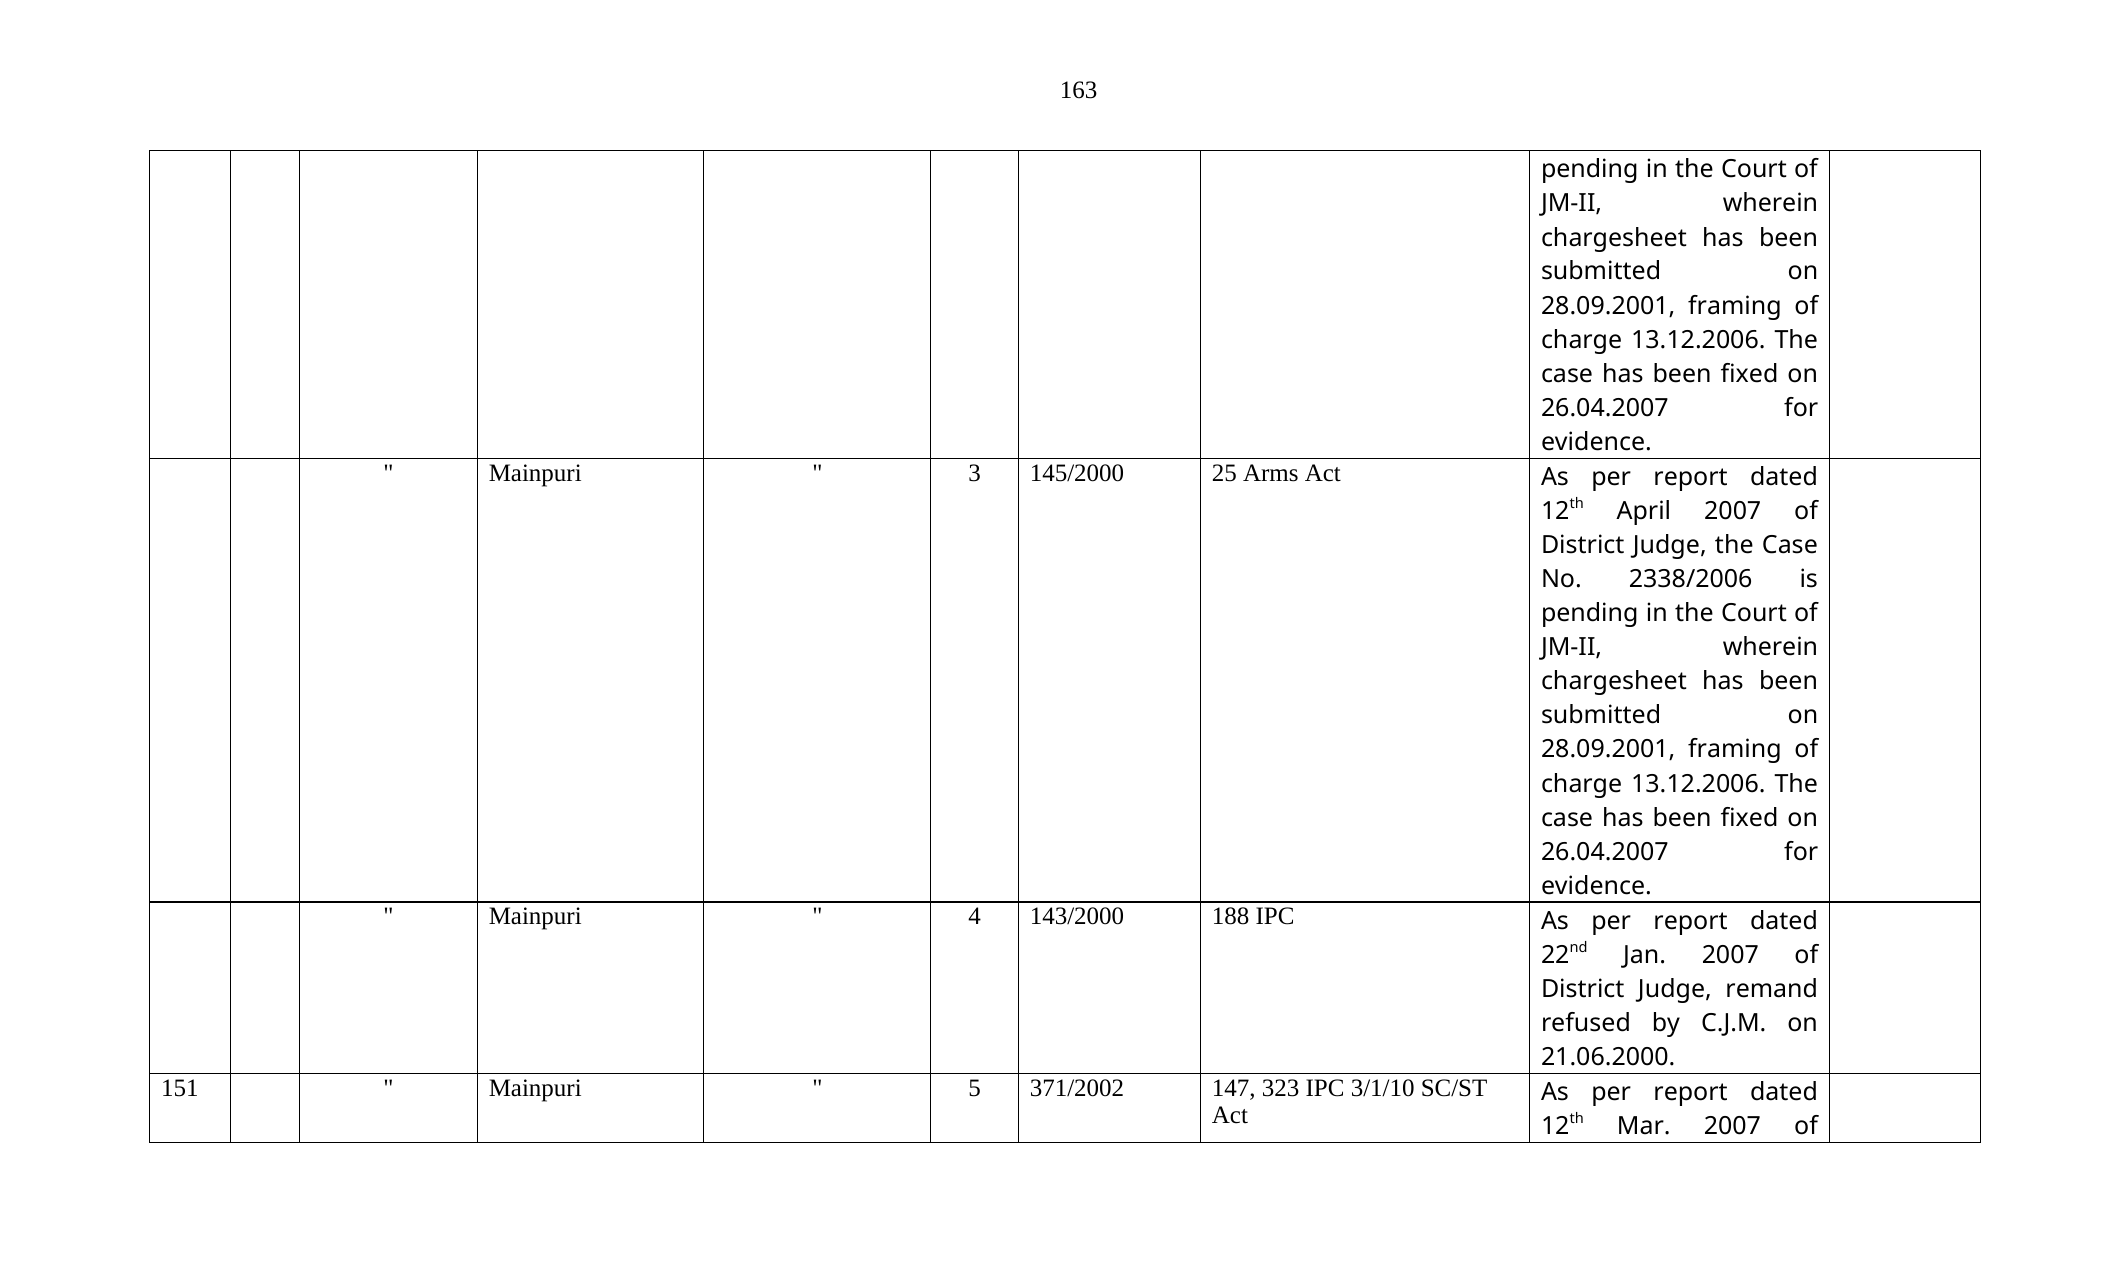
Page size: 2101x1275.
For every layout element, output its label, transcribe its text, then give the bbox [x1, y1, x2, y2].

table_cell [300, 151, 477, 458]
table_cell 371/2002 [1019, 1074, 1200, 1142]
table_cell " [300, 903, 477, 1073]
table_cell [1830, 903, 1980, 1073]
table_cell [150, 151, 230, 458]
table_cell 5 [931, 1074, 1018, 1142]
table_cell As per report dated 22nd Jan. 2007 of District Judge, remand refused by C.J.M. on 21.06.2000. [1530, 903, 1829, 1073]
table_cell Mainpuri [478, 459, 703, 901]
table_cell 145/2000 [1019, 459, 1200, 901]
table_cell 143/2000 [1019, 903, 1200, 1073]
table_cell [150, 903, 230, 1073]
table_cell As per report dated 12th April 2007 of District Judge, the Case No. 2338/2006 is pending in the Court of JM-II, wherein chargesheet has been submitted on 28.09.2001, framing of charge 13.12.2006. The case has been fixed on 26.04.2007 for evidence. [1530, 459, 1829, 901]
table_cell Mainpuri [478, 903, 703, 1073]
table_cell [1830, 151, 1980, 458]
table_cell 25 Arms Act [1201, 459, 1529, 901]
table_cell [478, 151, 703, 458]
table_cell [231, 151, 299, 458]
table_cell " [300, 459, 477, 901]
table_cell 147, 323 IPC 3/1/10 SC/ST Act [1201, 1074, 1529, 1142]
table_cell [931, 151, 1018, 458]
table_cell [1830, 1074, 1980, 1142]
table_cell [150, 459, 230, 901]
table_cell [1201, 151, 1529, 458]
table_cell As per report dated 12th Mar. 2007 of [1530, 1074, 1829, 1142]
table_cell Mainpuri [478, 1074, 703, 1142]
table_cell 188 IPC [1201, 903, 1529, 1073]
table_cell " [704, 459, 930, 901]
table_cell 3 [931, 459, 1018, 901]
table_cell [231, 1074, 299, 1142]
table_cell " [704, 903, 930, 1073]
table_cell pending in the Court of JM-II, wherein chargesheet has been submitted on 28.09.2001, framing of charge 13.12.2006. The case has been fixed on 26.04.2007 for evidence. [1530, 151, 1829, 458]
table_cell [1830, 459, 1980, 901]
table_cell [231, 903, 299, 1073]
table_cell 151 [150, 1074, 230, 1142]
table_cell " [704, 1074, 930, 1142]
table_cell 4 [931, 903, 1018, 1073]
table_cell [231, 459, 299, 901]
table_cell [704, 151, 930, 458]
table_cell " [300, 1074, 477, 1142]
table_cell [1019, 151, 1200, 458]
